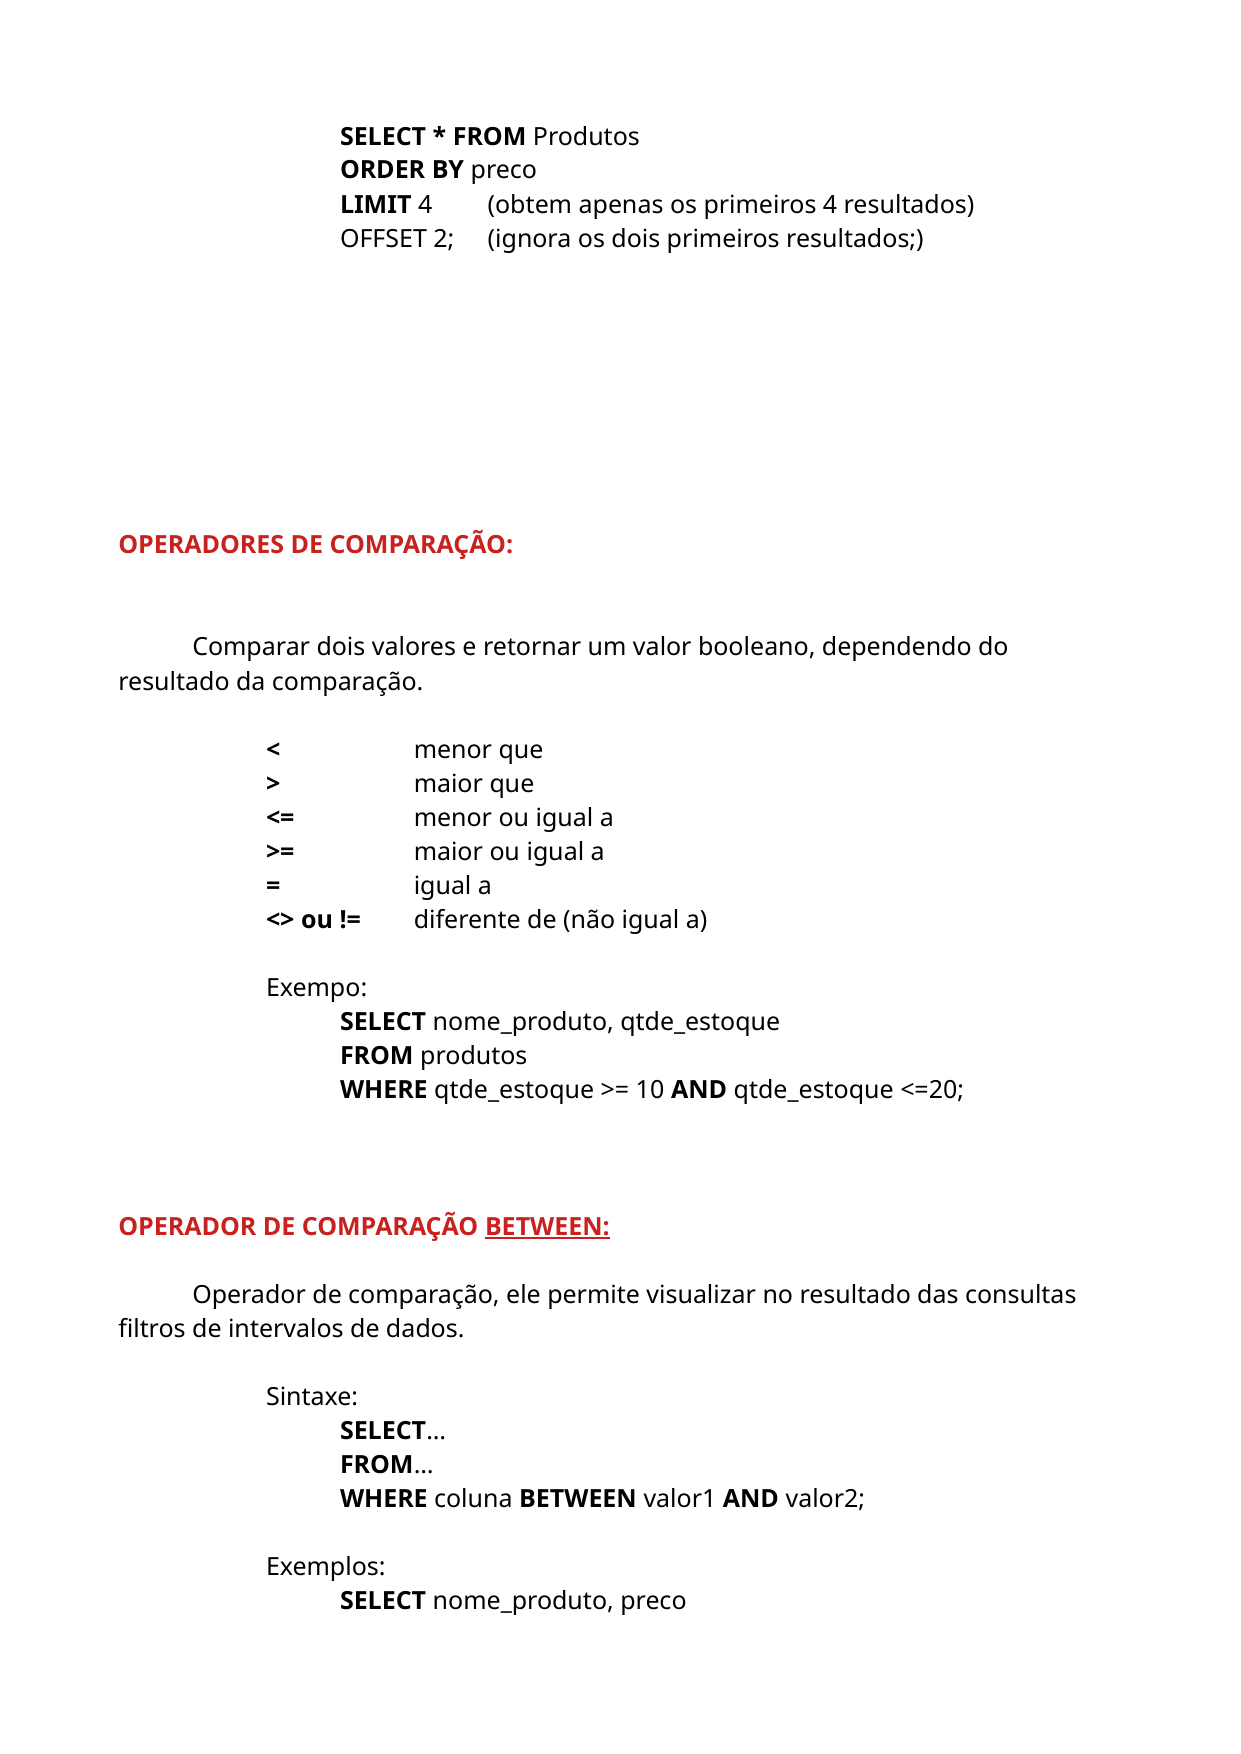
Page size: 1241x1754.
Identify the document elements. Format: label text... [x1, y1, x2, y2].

text Exempo: [118, 970, 1122, 1004]
text Sintaxe: [118, 1378, 1122, 1412]
text ORDER BY preco [118, 152, 1122, 186]
text <= menor ou igual a [118, 799, 1122, 833]
text <> ou != diferente de (não igual a) [118, 902, 1122, 936]
text >= maior ou igual a [118, 833, 1122, 867]
text OFFSET 2; (ignora os dois primeiros resultados;) [118, 220, 1122, 254]
text FROM produtos [118, 1038, 1122, 1072]
text SELECT nome_produto, qtde_estoque [118, 1004, 1122, 1038]
text > maior que [118, 765, 1122, 799]
text Comparar dois valores e retornar um valor booleano, dependendo do resultado da comparação. [118, 629, 1122, 697]
text OPERADORES DE COMPARAÇÃO: [118, 527, 1122, 561]
text SELECT * FROM Produtos [118, 118, 1122, 152]
text SELECT nome_produto, preco [118, 1583, 1122, 1617]
text = igual a [118, 867, 1122, 902]
text SELECT… [118, 1412, 1122, 1447]
text WHERE qtde_estoque >= 10 AND qtde_estoque <=20; [118, 1072, 1122, 1106]
text OPERADOR DE COMPARAÇÃO BETWEEN: [118, 1208, 1122, 1242]
text LIMIT 4 (obtem apenas os primeiros 4 resultados) [118, 186, 1122, 220]
text < menor que [118, 731, 1122, 765]
text Exemplos: [118, 1549, 1122, 1583]
text FROM… [118, 1447, 1122, 1481]
text Operador de comparação, ele permite visualizar no resultado das consultas filtros de intervalos de dados. [118, 1276, 1122, 1344]
text WHERE coluna BETWEEN valor1 AND valor2; [118, 1481, 1122, 1515]
